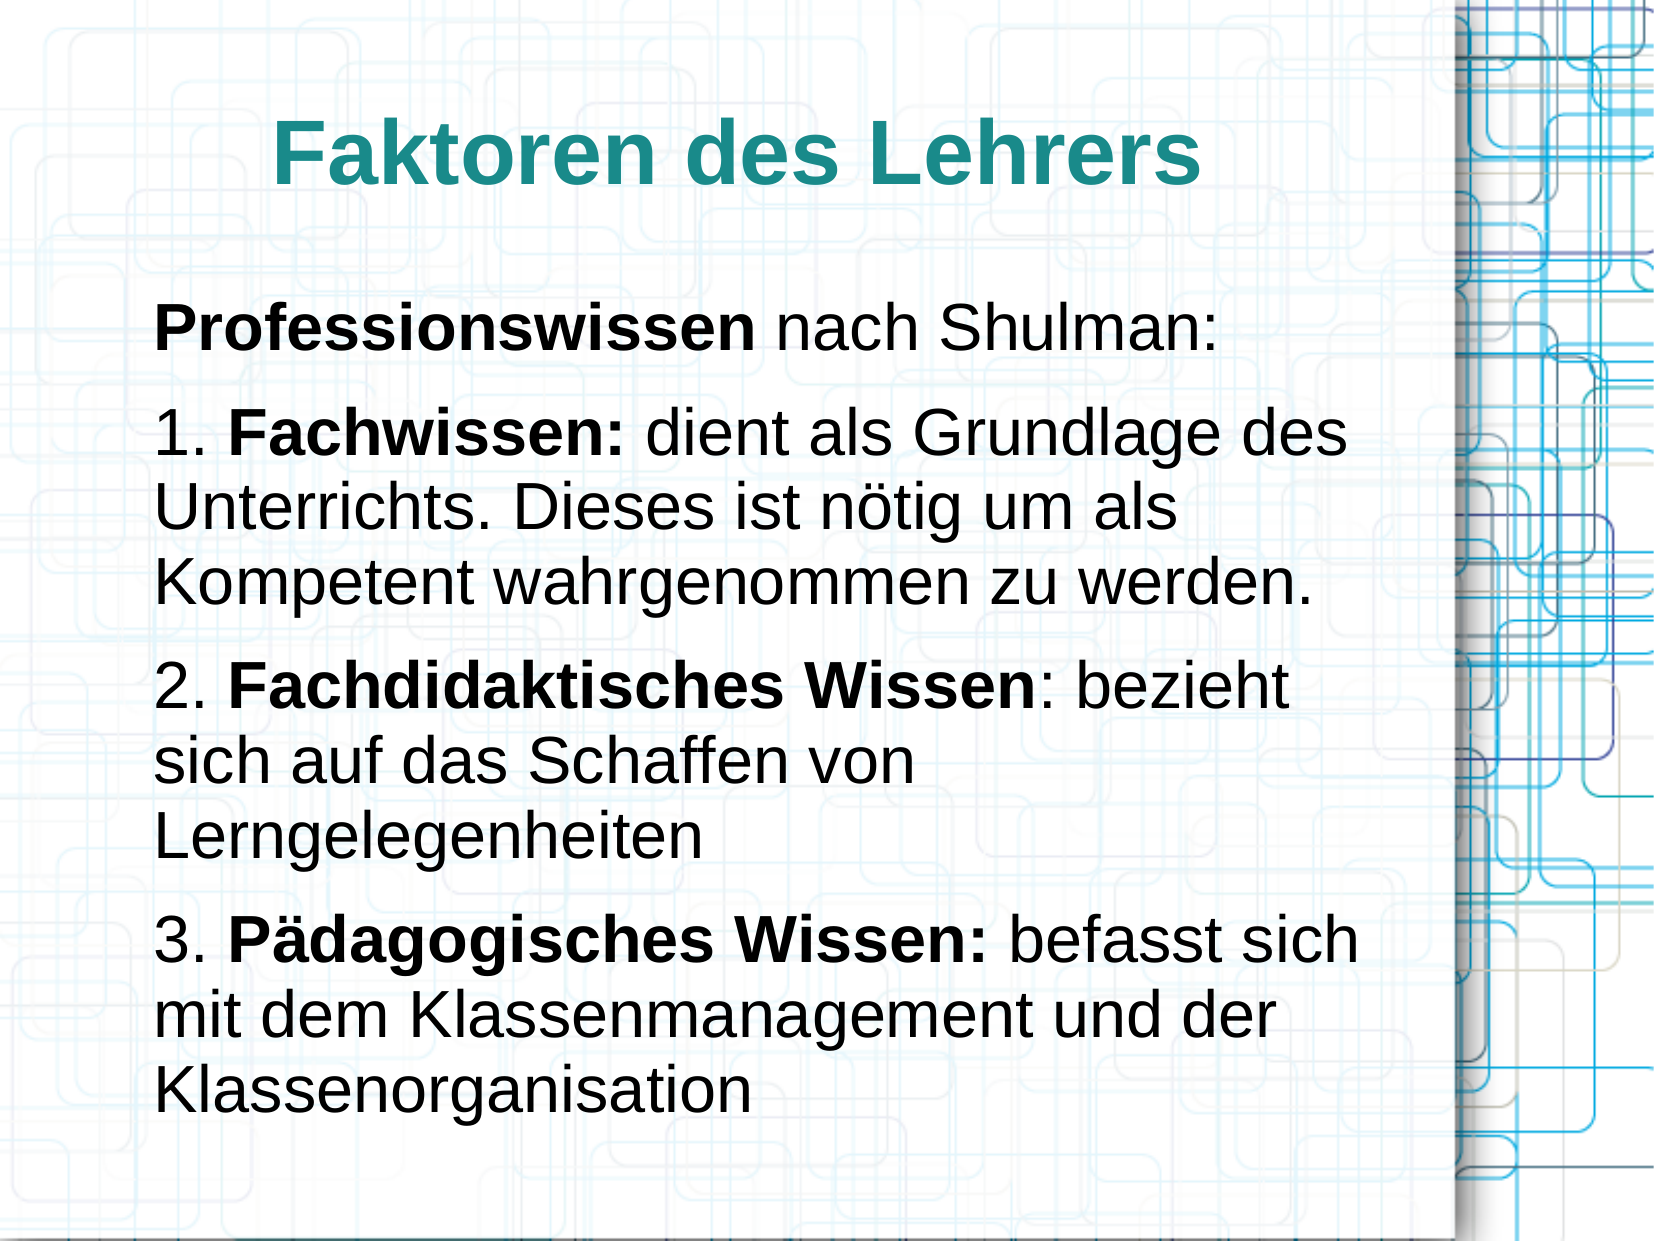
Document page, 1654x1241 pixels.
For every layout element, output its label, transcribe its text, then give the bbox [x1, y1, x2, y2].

picture [0, 0, 1654, 1241]
title Faktoren des Lehrers [59, 49, 1418, 257]
list Professionswissen nach Shulman: 1. Fachwissen: dient als Grundlage des Unterrichts. Dieses ist nötig um als Kompetent wahrgenommen zu werden. 2. Fachdidaktisches Wissen: bezieht sich auf das Schaffen von Lerngelegenheiten 3. Pädagogisches Wissen: befasst sich mit dem Klassenmanagement und der Klassenorganisation [82, 290, 1418, 1127]
